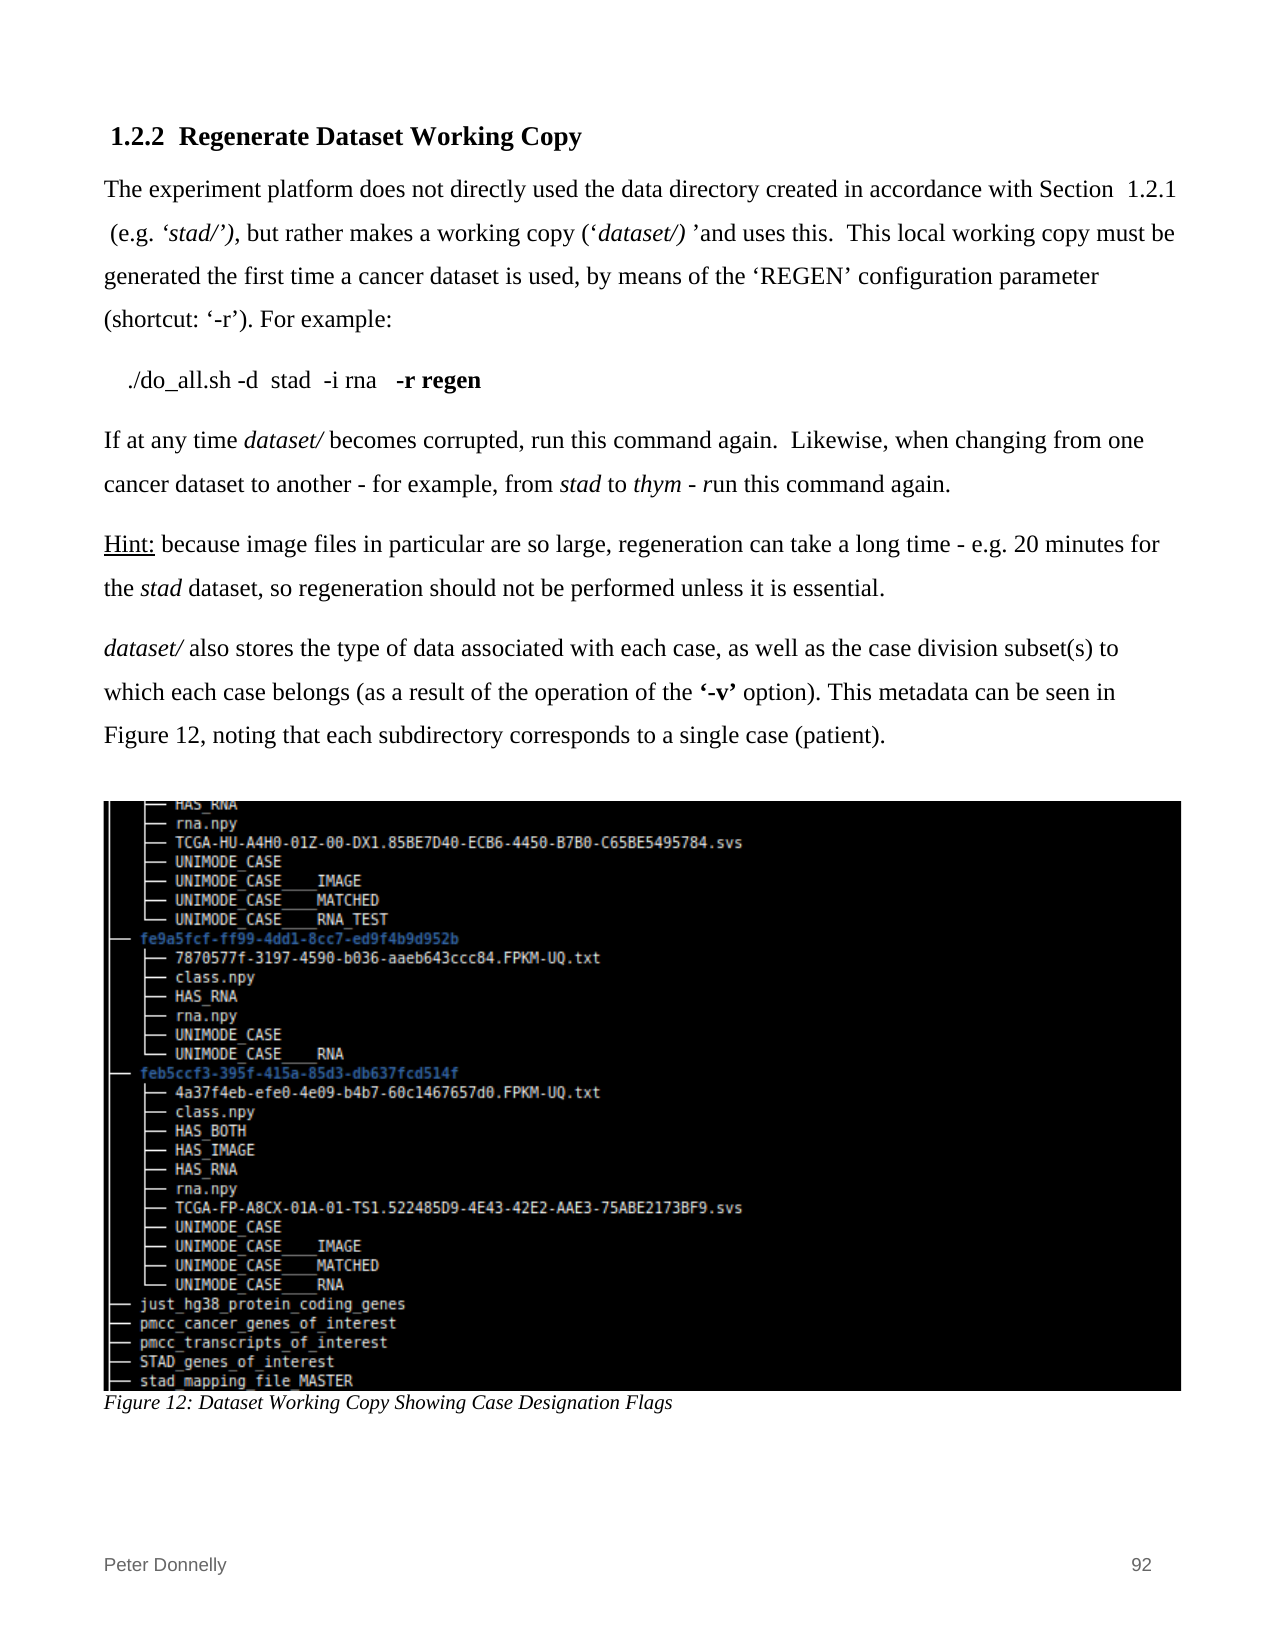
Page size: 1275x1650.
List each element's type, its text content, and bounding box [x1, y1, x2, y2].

text Figure 12: Dataset Working Copy Showing Case Designation Flags [103, 1391, 1181, 1414]
subtitle Regenerate Dataset Working Copy [103, 120, 1181, 151]
text If at any time dataset/ becomes corrupted, run this command again. Likewise, when changing from one cancer dataset to another - for example, from stad to thym - run this command again. [103, 426, 1181, 497]
text dataset/ also stores the type of data associated with each case, as well as the case division subset(s) to which each case belongs (as a result of the operation of the ‘-v’ option). This metadata can be seen in Figure 12, noting that each subdirectory corresponds to a single case (patient). [103, 633, 1181, 748]
text Hint: because image files in particular are so large, regeneration can take a long time - e.g. 20 minutes for the stad dataset, so regeneration should not be performed unless it is essential. [103, 529, 1181, 601]
text The experiment platform does not directly used the data directory created in accordance with Section 1.2.1 (e.g. ‘stad/’), but rather makes a working copy (‘dataset/) ’and uses this. This local working copy must be generated the first time a cancer dataset is used, by means of the ‘REGEN’ configuration parameter (shortcut: ‘-r’). For example: [103, 174, 1181, 333]
text ./do_all.sh -d stad -i rna -r regen [127, 365, 1181, 393]
picture [103, 801, 1182, 1391]
